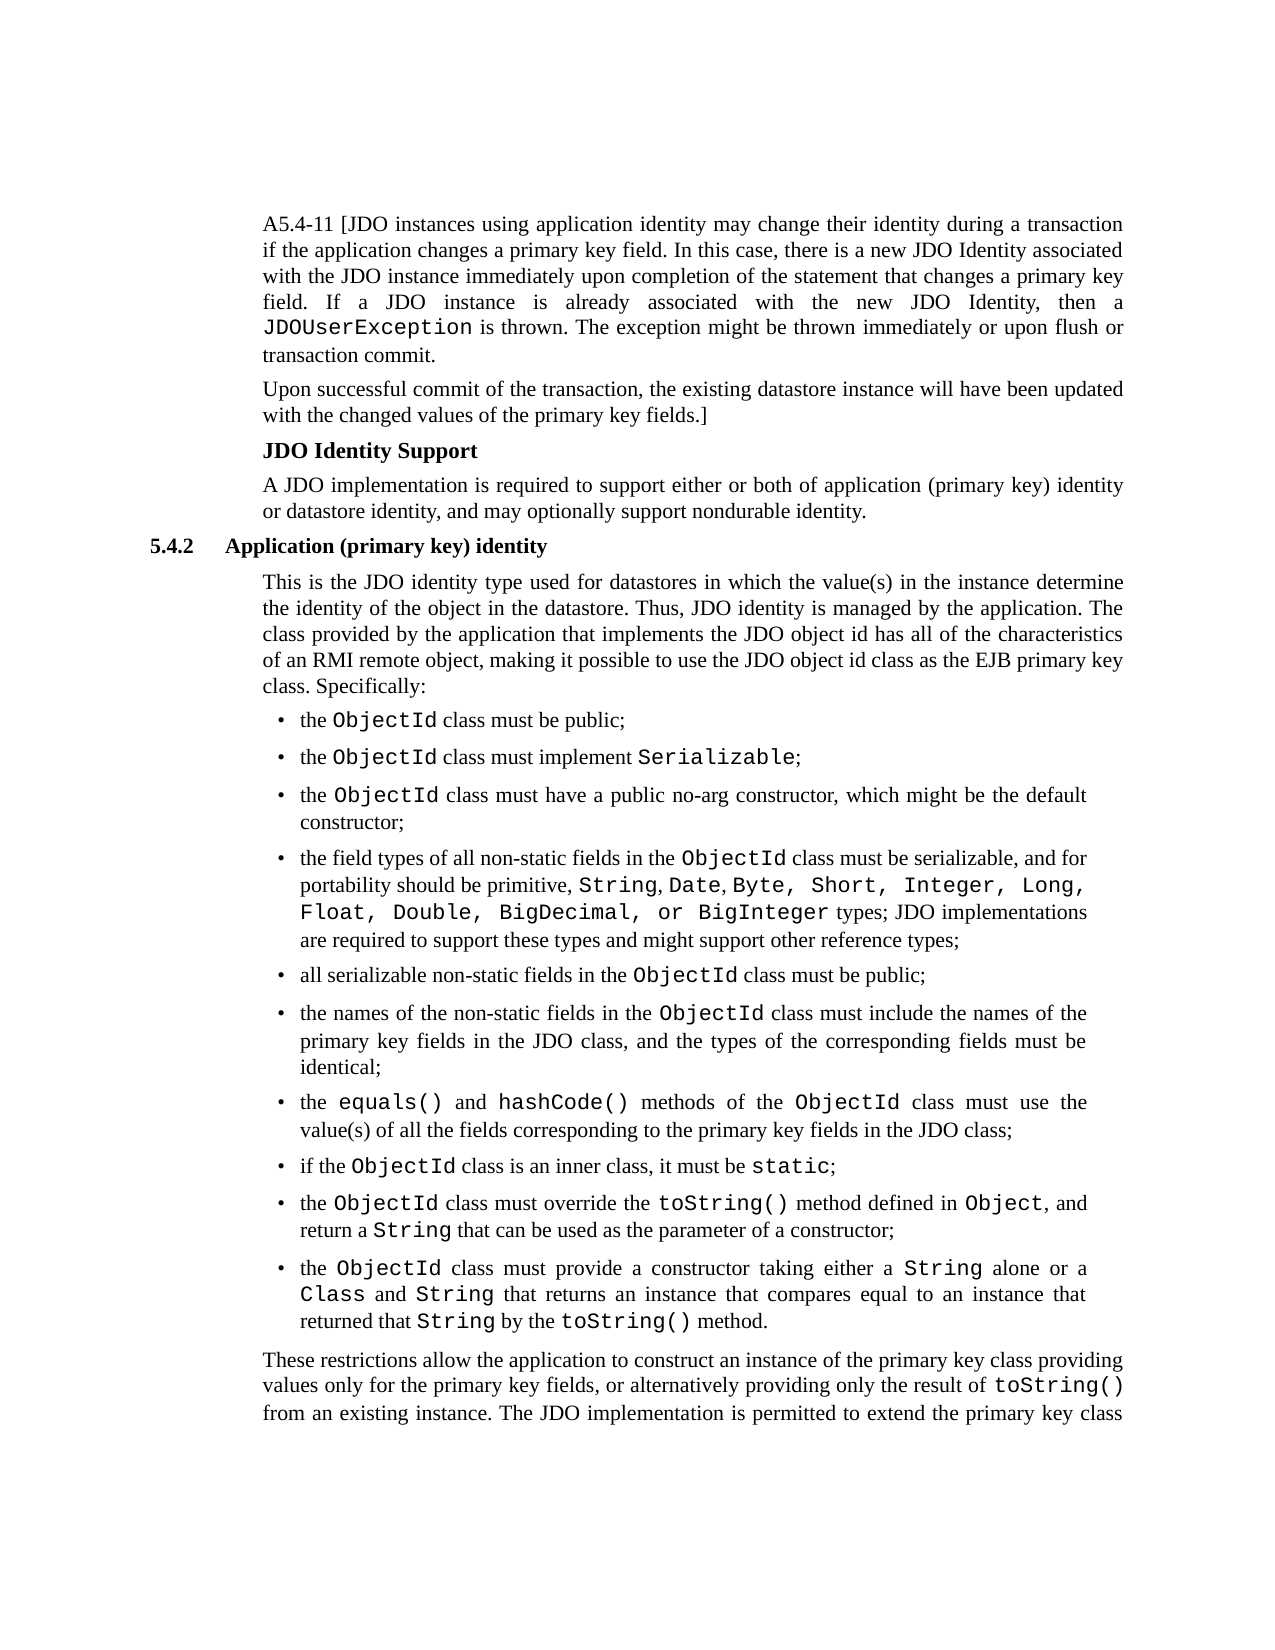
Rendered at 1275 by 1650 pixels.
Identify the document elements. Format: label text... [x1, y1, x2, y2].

text • the equals() and hashCode() methods of the ObjectId class must use the value(s) of all the fields corresponding to the primary key fields in the JDO class; [277, 1089, 1087, 1142]
subtitle JDO Identity Support [150, 436, 1125, 463]
text This is the JDO identity type used for datastores in which the value(s) in the instance determine the identity of the object in the datastore. Thus, JDO identity is managed by the application. The class provided by the application that implements the JDO object id has all of the characteristics of an RMI remote object, making it possible to use the JDO object id class as the EJB primary key class. Specifically: [262, 568, 1125, 698]
text • the ObjectId class must be public; [277, 707, 1087, 734]
subtitle Application (primary key) identity [150, 532, 1125, 558]
text • the ObjectId class must override the toString() method defined in Object, and return a String that can be used as the parameter of a constructor; [277, 1190, 1087, 1244]
text • the names of the non-static fields in the ObjectId class must include the names of the primary key fields in the JDO class, and the types of the corresponding fields must be identical; [277, 1000, 1087, 1079]
text A5.4-11 [JDO instances using application identity may change their identity during a transaction if the application changes a primary key field. In this case, there is a new JDO Identity associated with the JDO instance immediately upon completion of the statement that changes a primary key field. If a JDO instance is already associated with the new JDO Identity, then a JDOUserException is thrown. The exception might be thrown immediately or upon flush or transaction commit. [262, 210, 1125, 367]
text • all serializable non-static fields in the ObjectId class must be public; [277, 962, 1087, 989]
text • the field types of all non-static fields in the ObjectId class must be serializable, and for portability should be primitive, String, Date, Byte, Short, Integer, Long, Float, Double, BigDecimal, or BigInteger types; JDO implementations are required to support these types and might support other reference types; [277, 845, 1087, 952]
text • the ObjectId class must have a public no-arg constructor, which might be the default constructor; [277, 782, 1087, 834]
text • if the ObjectId class is an inner class, it must be static; [277, 1153, 1087, 1180]
text Upon successful commit of the transaction, the existing datastore instance will have been updated with the changed values of the primary key fields.] [262, 376, 1125, 428]
text • the ObjectId class must provide a constructor taking either a String alone or a Class and String that returns an instance that compares equal to an instance that returned that String by the toString() method. [277, 1254, 1087, 1335]
text These restrictions allow the application to construct an instance of the primary key class providing values only for the primary key fields, or alternatively providing only the result of toString() from an existing instance. The JDO implementation is permitted to extend the primary key class [262, 1346, 1125, 1425]
text • the ObjectId class must implement Serializable; [277, 744, 1087, 771]
text A JDO implementation is required to support either or both of application (primary key) identity or datastore identity, and may optionally support nondurable identity. [262, 471, 1125, 523]
